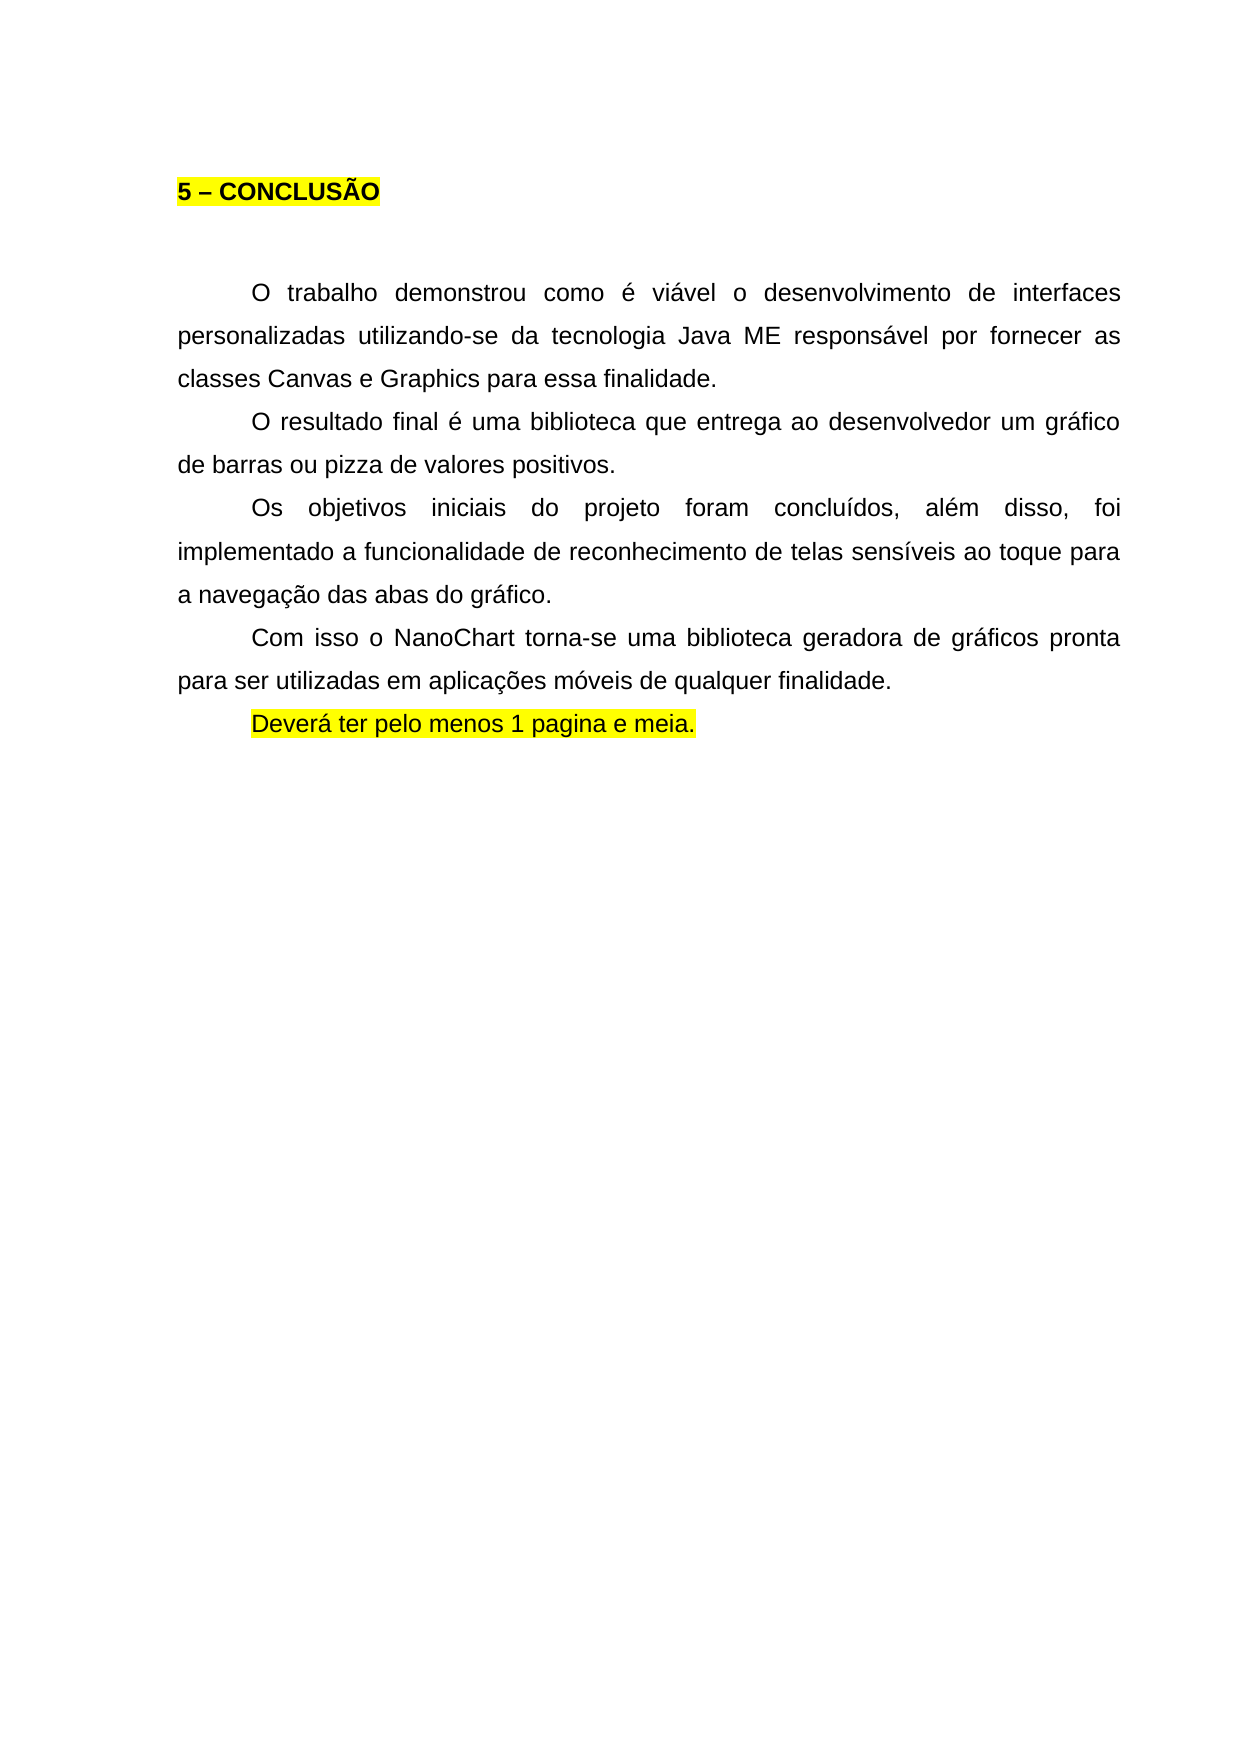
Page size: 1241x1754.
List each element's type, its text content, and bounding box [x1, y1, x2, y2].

text O resultado final é uma biblioteca que entrega ao desenvolvedor um gráfico de barras ou pizza de valores positivos. [177, 407, 1122, 479]
text O trabalho demonstrou como é viável o desenvolvimento de interfaces personalizadas utilizando-se da tecnologia Java ME responsável por fornecer as classes Canvas e Graphics para essa finalidade. [177, 278, 1122, 393]
text Deverá ter pelo menos 1 pagina e meia. [177, 709, 1122, 738]
subtitle 5 – CONCLUSÃO [177, 177, 1122, 206]
text Os objetivos iniciais do projeto foram concluídos, além disso, foi implementado a funcionalidade de reconhecimento de telas sensíveis ao toque para a navegação das abas do gráfico. [177, 493, 1122, 608]
text Com isso o NanoChart torna-se uma biblioteca geradora de gráficos pronta para ser utilizadas em aplicações móveis de qualquer finalidade. [177, 623, 1122, 694]
